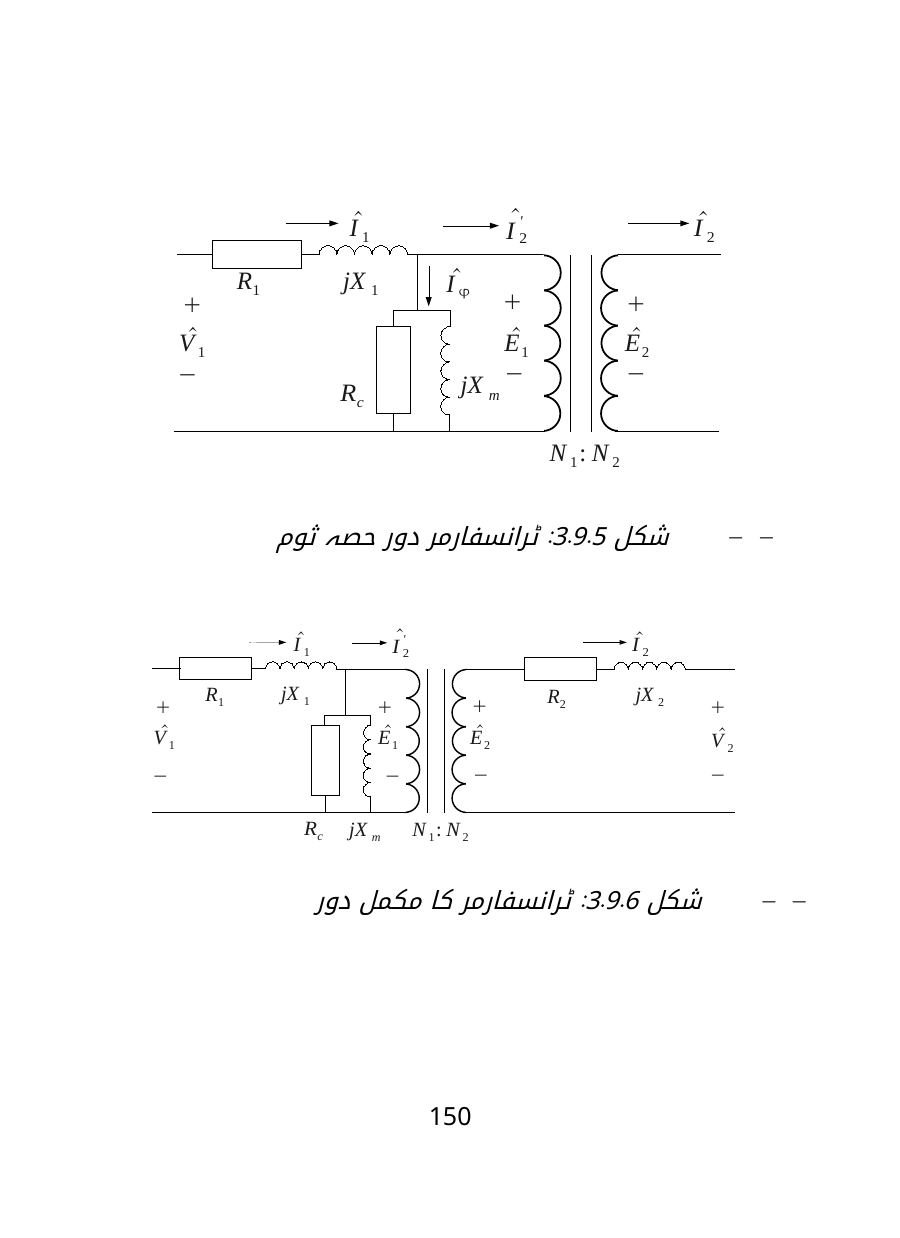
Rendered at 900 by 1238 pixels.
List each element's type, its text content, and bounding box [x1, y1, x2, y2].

list شکل 314: ٹرانسفارمر دور حصہ ثوم [140, 181, 760, 561]
list شکل 315: ٹرانسفارمر کا مکمل دور [107, 607, 793, 925]
